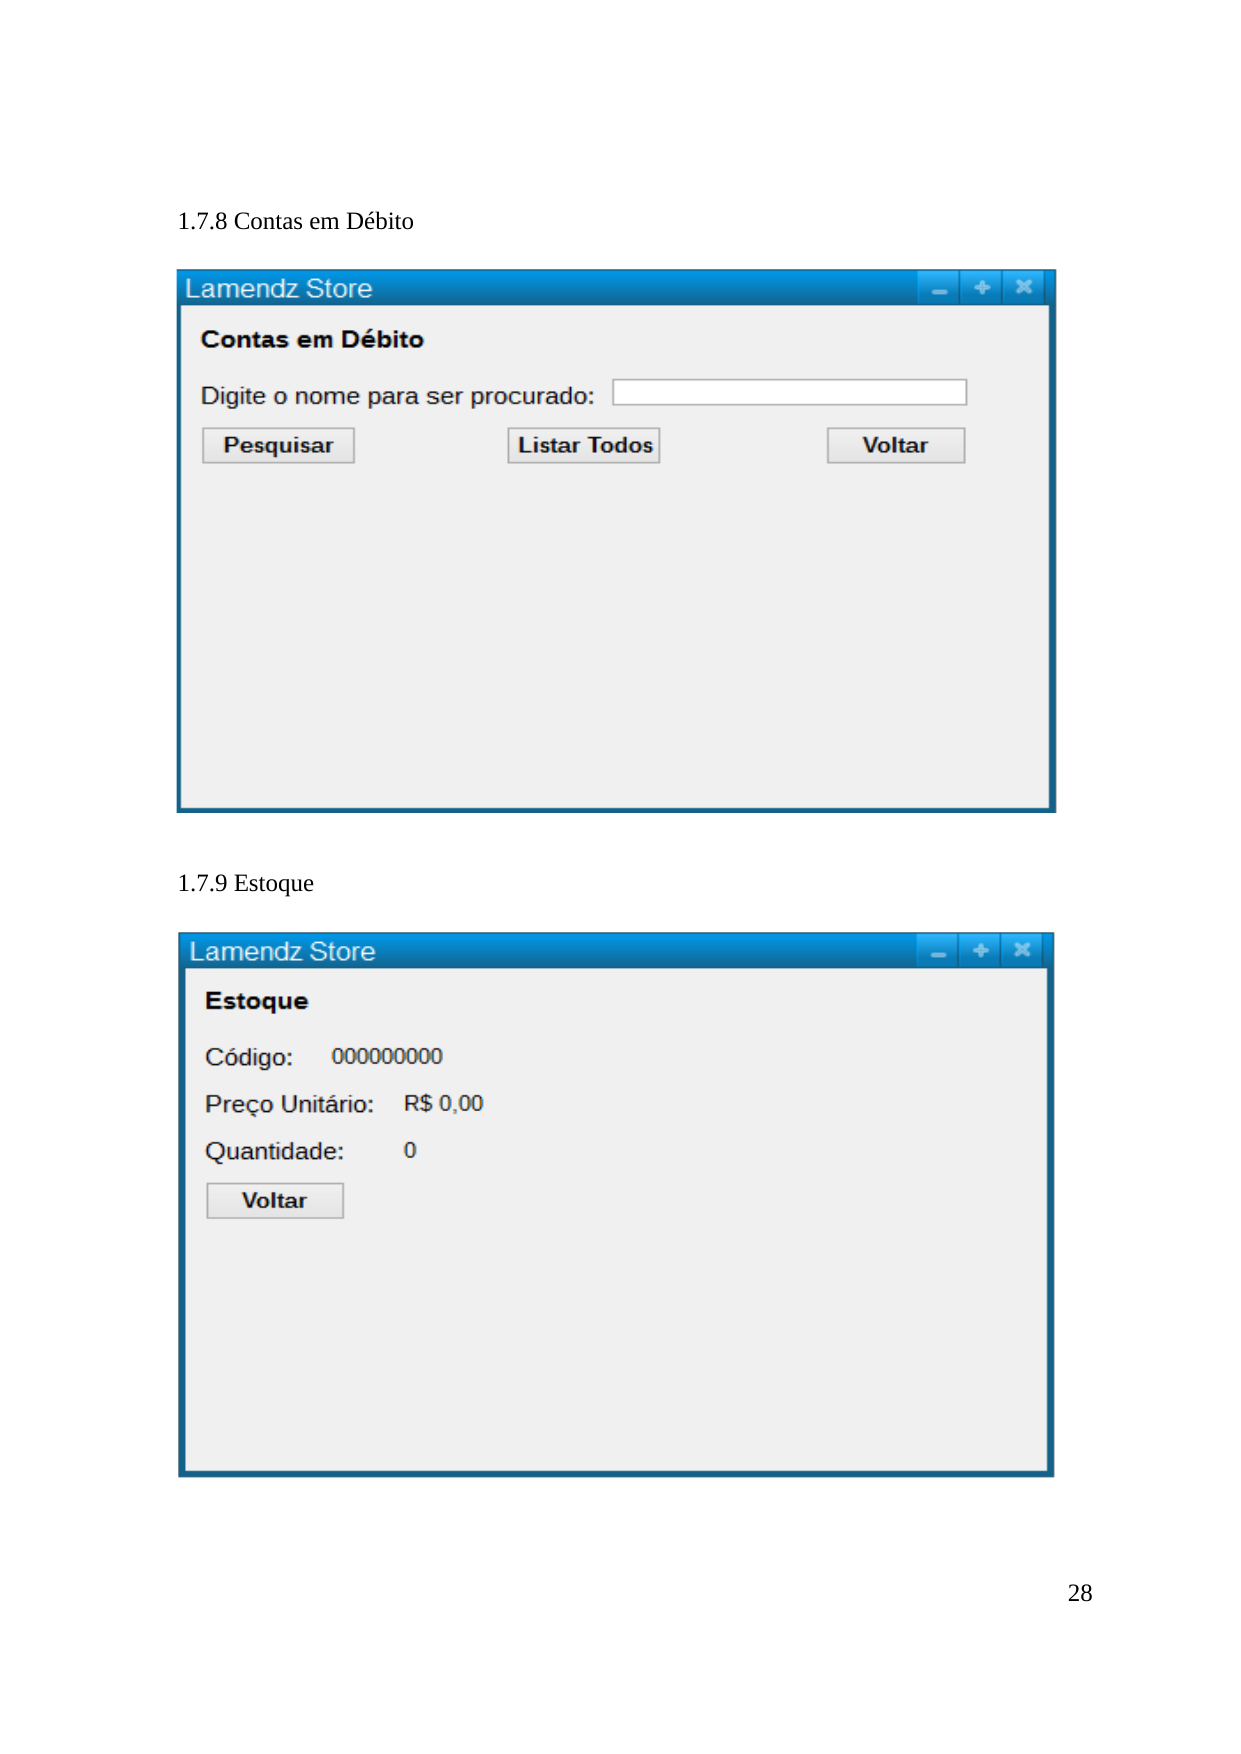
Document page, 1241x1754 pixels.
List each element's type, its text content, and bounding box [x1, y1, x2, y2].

subtitle 1.7.8 Contas em Débito [177, 206, 1093, 234]
picture [177, 931, 1058, 1479]
picture [176, 268, 1060, 813]
subtitle 1.7.9 Estoque [177, 868, 1093, 897]
